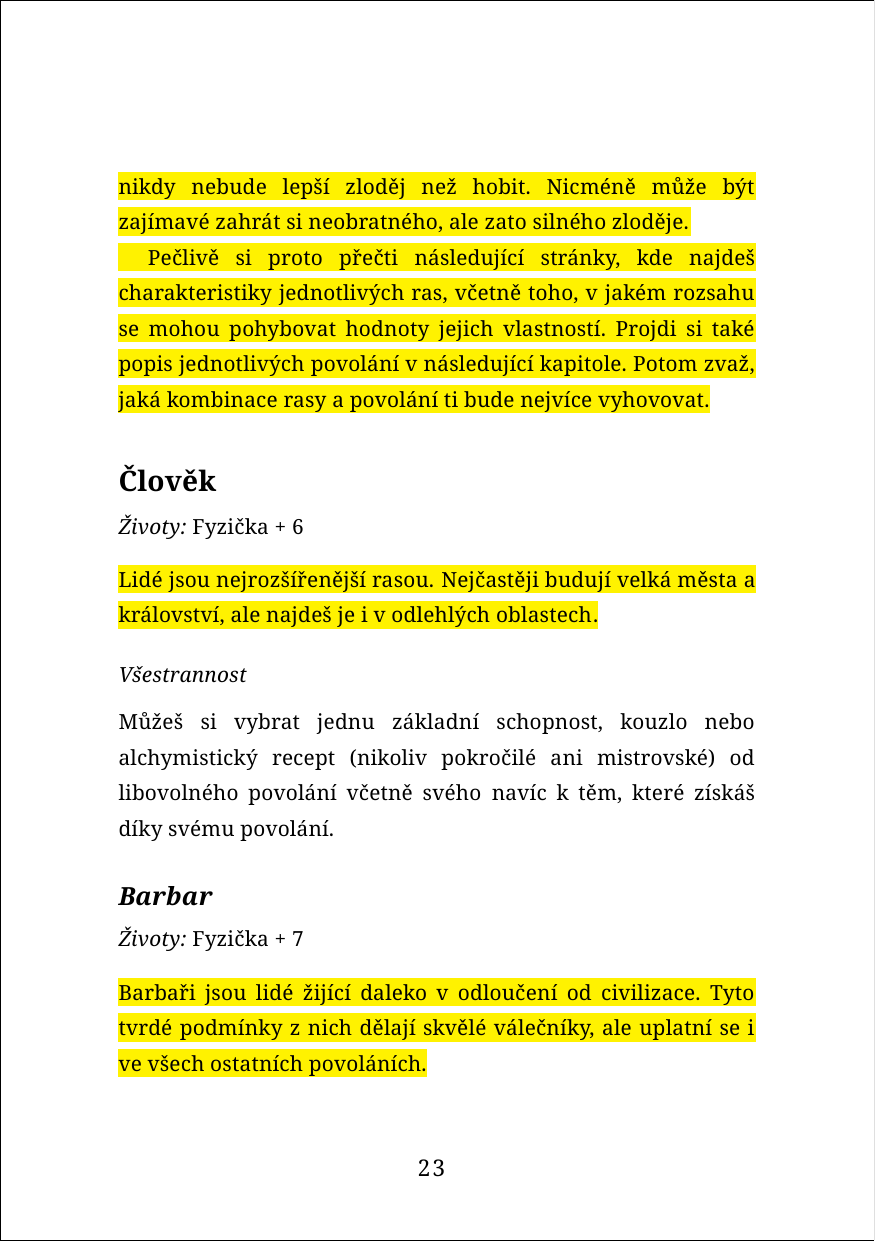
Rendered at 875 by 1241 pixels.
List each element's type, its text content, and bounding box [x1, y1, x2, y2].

text Lidé jsou nejrozšířenější rasou. Nejčastěji budují velká města a království, ale najdeš je i v odlehlých oblastech. [118, 565, 756, 629]
text Můžeš si vybrat jednu základní schopnost, kouzlo nebo alchymistický recept (nikoliv pokročilé ani mistrovské) od libovolného povolání včetně svého navíc k těm, které získáš díky svému povolání. [118, 707, 756, 842]
text Životy: Fyzička + 6 [118, 512, 756, 540]
text Barbaři jsou lidé žijící daleko v odloučení od civilizace. Tyto tvrdé podmínky z nich dělají skvělé válečníky, ale uplatní se i ve všech ostatních povoláních. [118, 978, 756, 1077]
subtitle Člověk [118, 462, 756, 500]
text nikdy nebude lepší zloděj než hobit. Nicméně může být zajímavé zahrát si neobratného, ale zato silného zloděje. Pečlivě si proto přečti následující stránky, kde najdeš charakteristiky jednotlivých ras, včetně toho, v jakém rozsahu se mohou pohybovat hodnoty jejich vlastností. Projdi si také popis jednotlivých povolání v následující kapitole. Potom zvaž, jaká kombinace rasy a povolání ti bude nejvíce vyhovovat. [118, 172, 756, 413]
subtitle Barbar [118, 879, 756, 913]
text Životy: Fyzička + 7 [118, 924, 756, 953]
text Všestrannost [118, 660, 756, 688]
